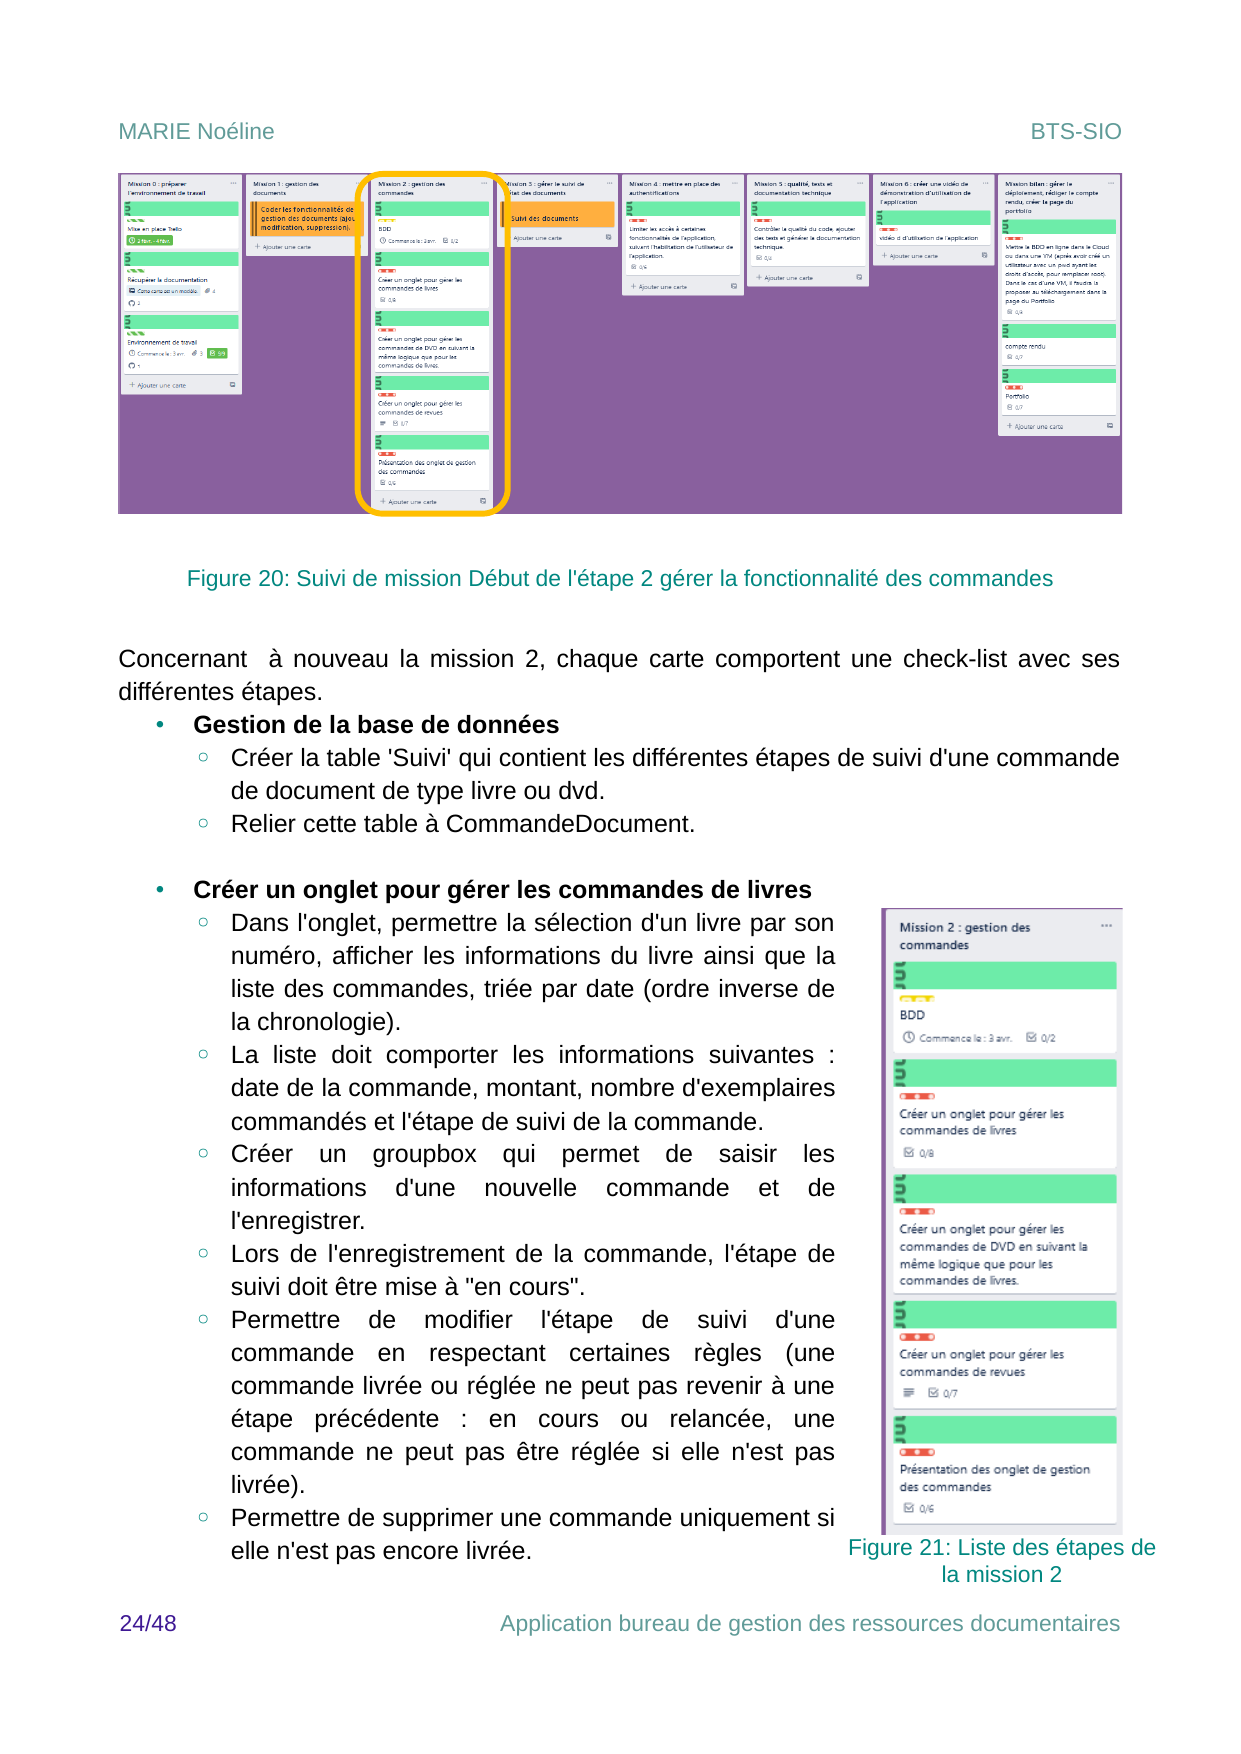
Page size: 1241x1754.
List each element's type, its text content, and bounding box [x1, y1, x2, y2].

list Permettre de supprimer une commande uniquement si elle n'est pas encore livrée. [193, 1503, 836, 1565]
list Créer un groupbox qui permet de saisir les informations d'une nouvelle commande et de l'enregistrer. [193, 1139, 836, 1234]
picture [881, 908, 1123, 1535]
list Lors de l'enregistrement de la commande, l'étape de suivi doit être mise à "en cours". [193, 1239, 836, 1301]
text Concernant à nouveau la mission 2, chaque carte comportent une check-list avec ses différentes étapes. [118, 643, 1122, 705]
list Permettre de modifier l'étape de suivi d'une commande en respectant certaines règles (une commande livrée ou réglée ne peut pas revenir à une étape précédente : en cours ou relancée, une commande ne peut pas être réglée si elle n'est pas livrée). [193, 1305, 836, 1499]
list La liste doit comporter les informations suivantes : date de la commande, montant, nombre d'exemplaires commandés et l'étape de suivi de la commande. [193, 1040, 836, 1135]
list Créer la table 'Suivi' qui contient les différentes étapes de suivi d'une commande de document de type livre ou dvd. [193, 743, 1122, 804]
list Figure 21: Liste des étapes de la mission 2 [836, 1535, 1168, 1587]
picture [496, 173, 1123, 514]
text Figure 20: Suivi de mission Début de l'étape 2 gérer la fonctionnalité des commandes [118, 565, 1122, 591]
picture [361, 177, 504, 510]
picture [118, 173, 370, 514]
list Relier cette table à CommandeDocument. [193, 809, 1122, 838]
list Gestion de la base de données [156, 709, 1122, 738]
list Créer un onglet pour gérer les commandes de livres [156, 875, 1122, 904]
list Dans l'onglet, permettre la sélection d'un livre par son numéro, afficher les informations du livre ainsi que la liste des commandes, triée par date (ordre inverse de la chronologie). [193, 908, 881, 1036]
